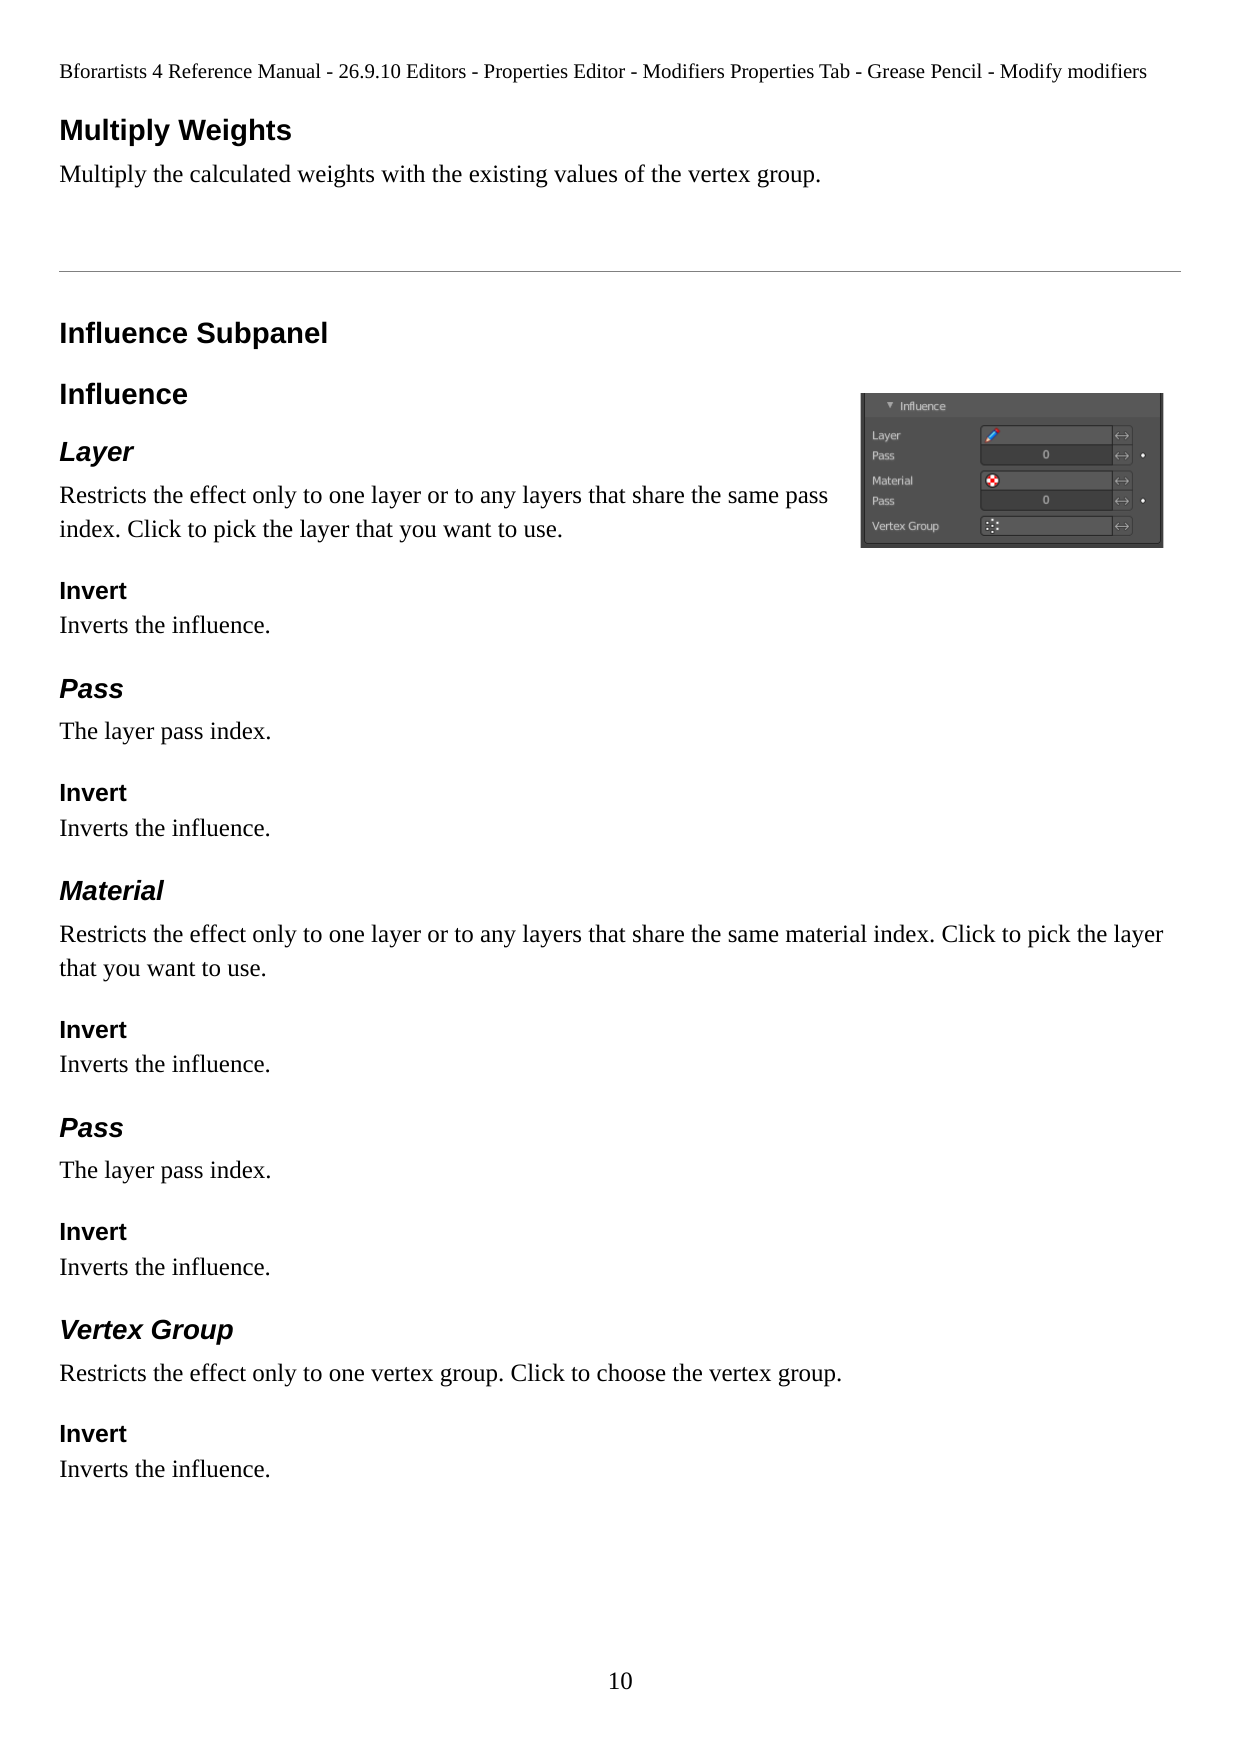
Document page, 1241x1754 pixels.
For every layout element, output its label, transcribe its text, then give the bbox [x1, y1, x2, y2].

subtitle Multiply Weights [59, 113, 1181, 146]
text Inverts the influence. [59, 611, 1181, 639]
text Inverts the influence. [59, 1454, 1181, 1483]
subtitle Vertex Group [59, 1313, 1181, 1345]
subtitle Pass [59, 672, 1181, 704]
subtitle Invert [59, 1217, 1181, 1246]
subtitle [1164, 435, 1181, 467]
subtitle Influence Subpanel [59, 316, 1181, 349]
text Restricts the effect only to one vertex group. Click to choose the vertex group. [59, 1358, 1181, 1387]
subtitle Pass [59, 1111, 1181, 1143]
subtitle Invert [59, 778, 1181, 807]
subtitle Invert [59, 1015, 1181, 1043]
text The layer pass index. [59, 716, 1181, 745]
subtitle Invert [59, 1419, 1181, 1448]
text Restricts the effect only to one layer or to any layers that share the same material index. Click to pick the layer that you want to use. [59, 919, 1181, 982]
subtitle Influence [59, 377, 1181, 410]
text Inverts the influence. [59, 813, 1181, 842]
text Inverts the influence. [59, 1049, 1181, 1078]
text Restricts the effect only to one layer or to any layers that share the same pass index. Click to pick the layer that you want to use. [59, 480, 860, 543]
text Inverts the influence. [59, 1252, 1181, 1281]
text The layer pass index. [59, 1156, 1181, 1184]
subtitle Layer [59, 435, 860, 467]
subtitle Material [59, 874, 1181, 906]
text Multiply the calculated weights with the existing values of the vertex group. [59, 159, 1181, 188]
picture [860, 393, 1164, 548]
subtitle Invert [59, 576, 1181, 604]
